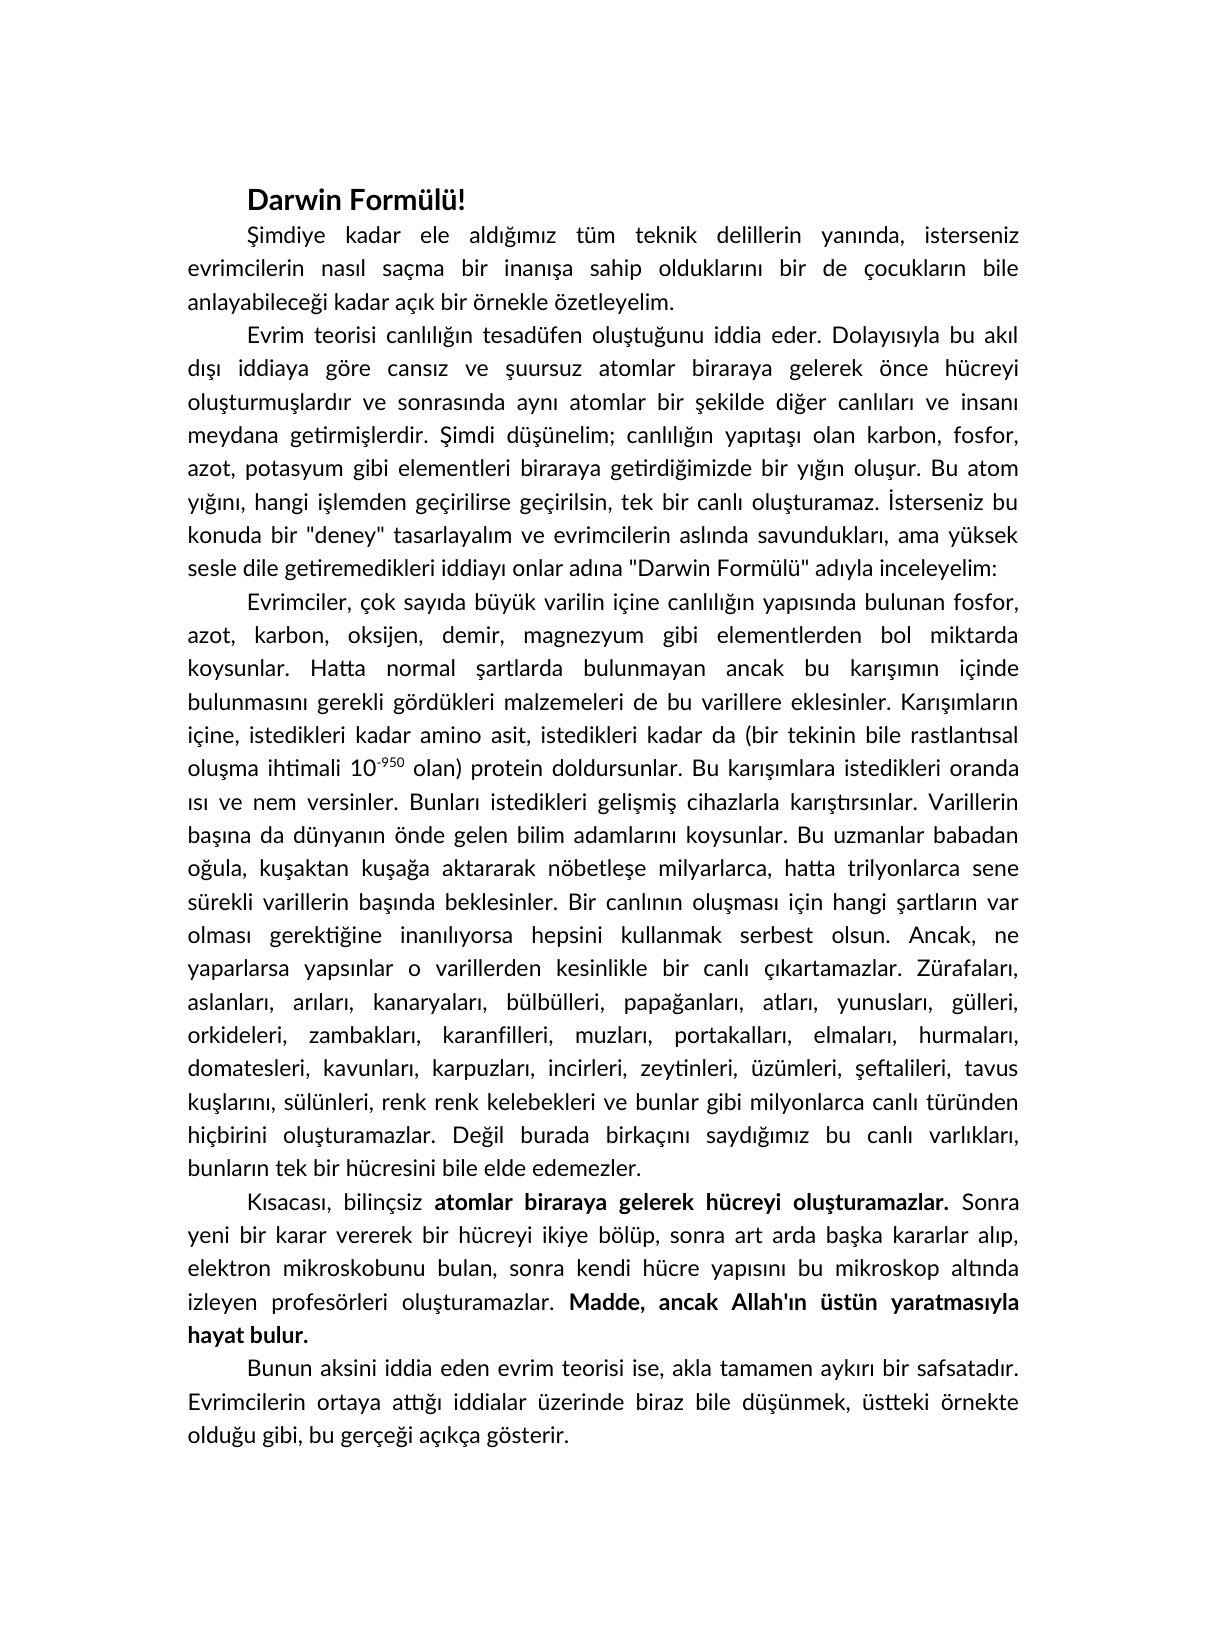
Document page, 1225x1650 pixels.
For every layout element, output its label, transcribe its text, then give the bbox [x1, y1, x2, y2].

text Evrim teorisi canlılığın tesadüfen oluştuğunu iddia eder. Dolayısıyla bu akıl dışı iddiaya göre cansız ve şuursuz atomlar biraraya gelerek önce hücreyi oluşturmuşlardır ve sonrasında aynı atomlar bir şekilde diğer canlıları ve insanı meydana getirmişlerdir. Şimdi düşünelim; canlılığın yapıtaşı olan karbon, fosfor, azot, potasyum gibi elementleri biraraya getirdiğimizde bir yığın oluşur. Bu atom yığını, hangi işlemden geçirilirse geçirilsin, tek bir canlı oluşturamaz. İsterseniz bu konuda bir "deney" tasarlayalım ve evrimcilerin aslında savundukları, ama yüksek sesle dile getiremedikleri iddiayı onlar adına "Darwin Formülü" adıyla inceleyelim: [187, 317, 1020, 583]
text Darwin Formülü! [187, 183, 1020, 217]
text Evrimciler, çok sayıda büyük varilin içine canlılığın yapısında bulunan fosfor, azot, karbon, oksijen, demir, magnezyum gibi elementlerden bol miktarda koysunlar. Hatta normal şartlarda bulunmayan ancak bu karışımın içinde bulunmasını gerekli gördükleri malzemeleri de bu varillere eklesinler. Karışımların içine, istedikleri kadar amino asit, istedikleri kadar da (bir tekinin bile rastlantısal oluşma ihtimali 10-950 olan) protein doldursunlar. Bu karışımlara istedikleri oranda ısı ve nem versinler. Bunları istedikleri gelişmiş cihazlarla karıştırsınlar. Varillerin başına da dünyanın önde gelen bilim adamlarını koysunlar. Bu uzmanlar babadan oğula, kuşaktan kuşağa aktararak nöbetleşe milyarlarca, hatta trilyonlarca sene sürekli varillerin başında beklesinler. Bir canlının oluşması için hangi şartların var olması gerektiğine inanılıyorsa hepsini kullanmak serbest olsun. Ancak, ne yaparlarsa yapsınlar o varillerden kesinlikle bir canlı çıkartamazlar. Zürafaları, aslanları, arıları, kanaryaları, bülbülleri, papağanları, atları, yunusları, gülleri, orkideleri, zambakları, karanfilleri, muzları, portakalları, elmaları, hurmaları, domatesleri, kavunları, karpuzları, incirleri, zeytinleri, üzümleri, şeftalileri, tavus kuşlarını, sülünleri, renk renk kelebekleri ve bunlar gibi milyonlarca canlı türünden hiçbirini oluşturamazlar. Değil burada birkaçını saydığımız bu canlı varlıkları, bunların tek bir hücresini bile elde edemezler. [187, 583, 1020, 1183]
text Şimdiye kadar ele aldığımız tüm teknik delillerin yanında, isterseniz evrimcilerin nasıl saçma bir inanışa sahip olduklarını bir de çocukların bile anlayabileceği kadar açık bir örnekle özetleyelim. [187, 217, 1020, 317]
text Bunun aksini iddia eden evrim teorisi ise, akla tamamen aykırı bir safsatadır. Evrimcilerin ortaya attığı iddialar üzerinde biraz bile düşünmek, üstteki örnekte olduğu gibi, bu gerçeği açıkça gösterir. [187, 1350, 1020, 1450]
text Kısacası, bilinçsiz atomlar biraraya gelerek hücreyi oluşturamazlar. Sonra yeni bir karar vererek bir hücreyi ikiye bölüp, sonra art arda başka kararlar alıp, elektron mikroskobunu bulan, sonra kendi hücre yapısını bu mikroskop altında izleyen profesörleri oluşturamazlar. Madde, ancak Allah'ın üstün yaratmasıyla hayat bulur. [187, 1183, 1020, 1350]
